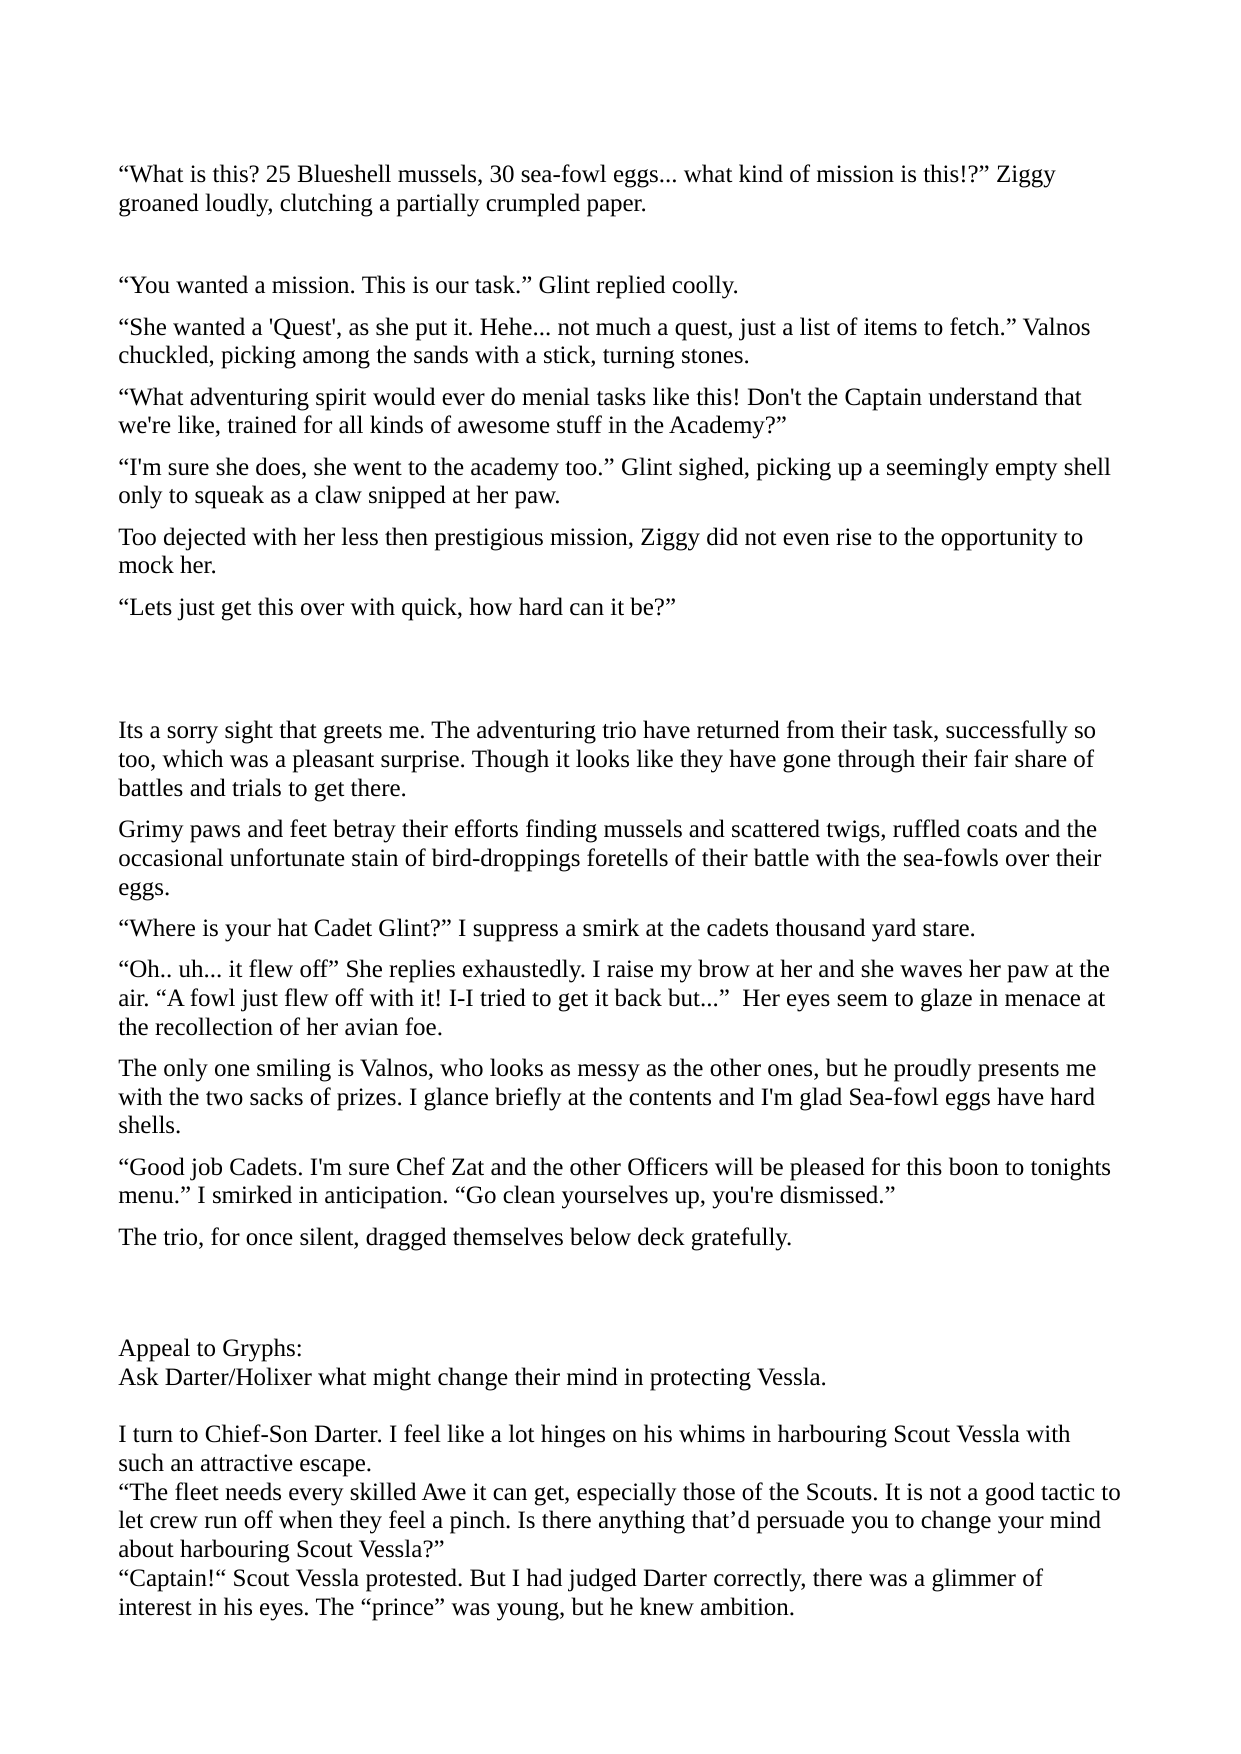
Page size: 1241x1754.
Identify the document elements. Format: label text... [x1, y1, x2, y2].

text Appeal to Gryphs: [118, 1333, 1122, 1362]
text The trio, for once silent, dragged themselves below deck gratefully. [118, 1222, 1122, 1251]
text “Lets just get this over with quick, how hard can it be?” [118, 592, 1122, 621]
text “What adventuring spirit would ever do menial tasks like this! Don't the Captain understand that we're like, trained for all kinds of awesome stuff in the Academy?” [118, 382, 1122, 439]
text Grimy paws and feet betray their efforts finding mussels and scattered twigs, ruffled coats and the occasional unfortunate stain of bird-droppings foretells of their battle with the sea-fowls over their eggs. [118, 814, 1122, 901]
text “You wanted a mission. This is our task.” Glint replied coolly. [118, 271, 1122, 299]
text Ask Darter/Holixer what might change their mind in protecting Vessla. [118, 1362, 1122, 1391]
text Its a sorry sight that greets me. The adventuring trio have returned from their task, successfully so too, which was a pleasant surprise. Though it looks like they have gone through their fair share of battles and trials to get there. [118, 716, 1122, 802]
text Too dejected with her less then prestigious mission, Ziggy did not even rise to the opportunity to mock her. [118, 522, 1122, 579]
text “Good job Cadets. I'm sure Chef Zat and the other Officers will be pleased for this boon to tonights menu.” I smirked in anticipation. “Go clean yourselves up, you're dismissed.” [118, 1152, 1122, 1209]
text “The fleet needs every skilled Awe it can get, especially those of the Scouts. It is not a good tactic to let crew run off when they feel a pinch. Is there anything that’d persuade you to change your mind about harbouring Scout Vessla?” [118, 1477, 1122, 1563]
text “Oh.. uh... it flew off” She replies exhaustedly. I raise my brow at her and she waves her paw at the air. “A fowl just flew off with it! I-I tried to get it back but...” Her eyes seem to glaze in menace at the recollection of her avian foe. [118, 954, 1122, 1041]
text I turn to Chief-Son Darter. I feel like a lot hinges on his whims in harbouring Scout Vessla with such an attractive escape. [118, 1419, 1122, 1477]
text “What is this? 25 Blueshell mussels, 30 sea-fowl eggs... what kind of mission is this!?” Ziggy groaned loudly, clutching a partially crumpled paper. [118, 159, 1122, 217]
text “I'm sure she does, she went to the academy too.” Glint sighed, picking up a seemingly empty shell only to squeak as a claw snipped at her paw. [118, 452, 1122, 509]
text “Where is your hat Cadet Glint?” I suppress a smirk at the cadets thousand yard stare. [118, 913, 1122, 942]
text The only one smiling is Valnos, who looks as messy as the other ones, but he proudly presents me with the two sacks of prizes. I glance briefly at the contents and I'm glad Sea-fowl eggs have hard shells. [118, 1053, 1122, 1139]
text “Captain!“ Scout Vessla protested. But I had judged Darter correctly, there was a glimmer of interest in his eyes. The “prince” was young, but he knew ambition. [118, 1563, 1122, 1621]
text “She wanted a 'Quest', as she put it. Hehe... not much a quest, just a list of items to fetch.” Valnos chuckled, picking among the sands with a stick, turning stones. [118, 312, 1122, 369]
